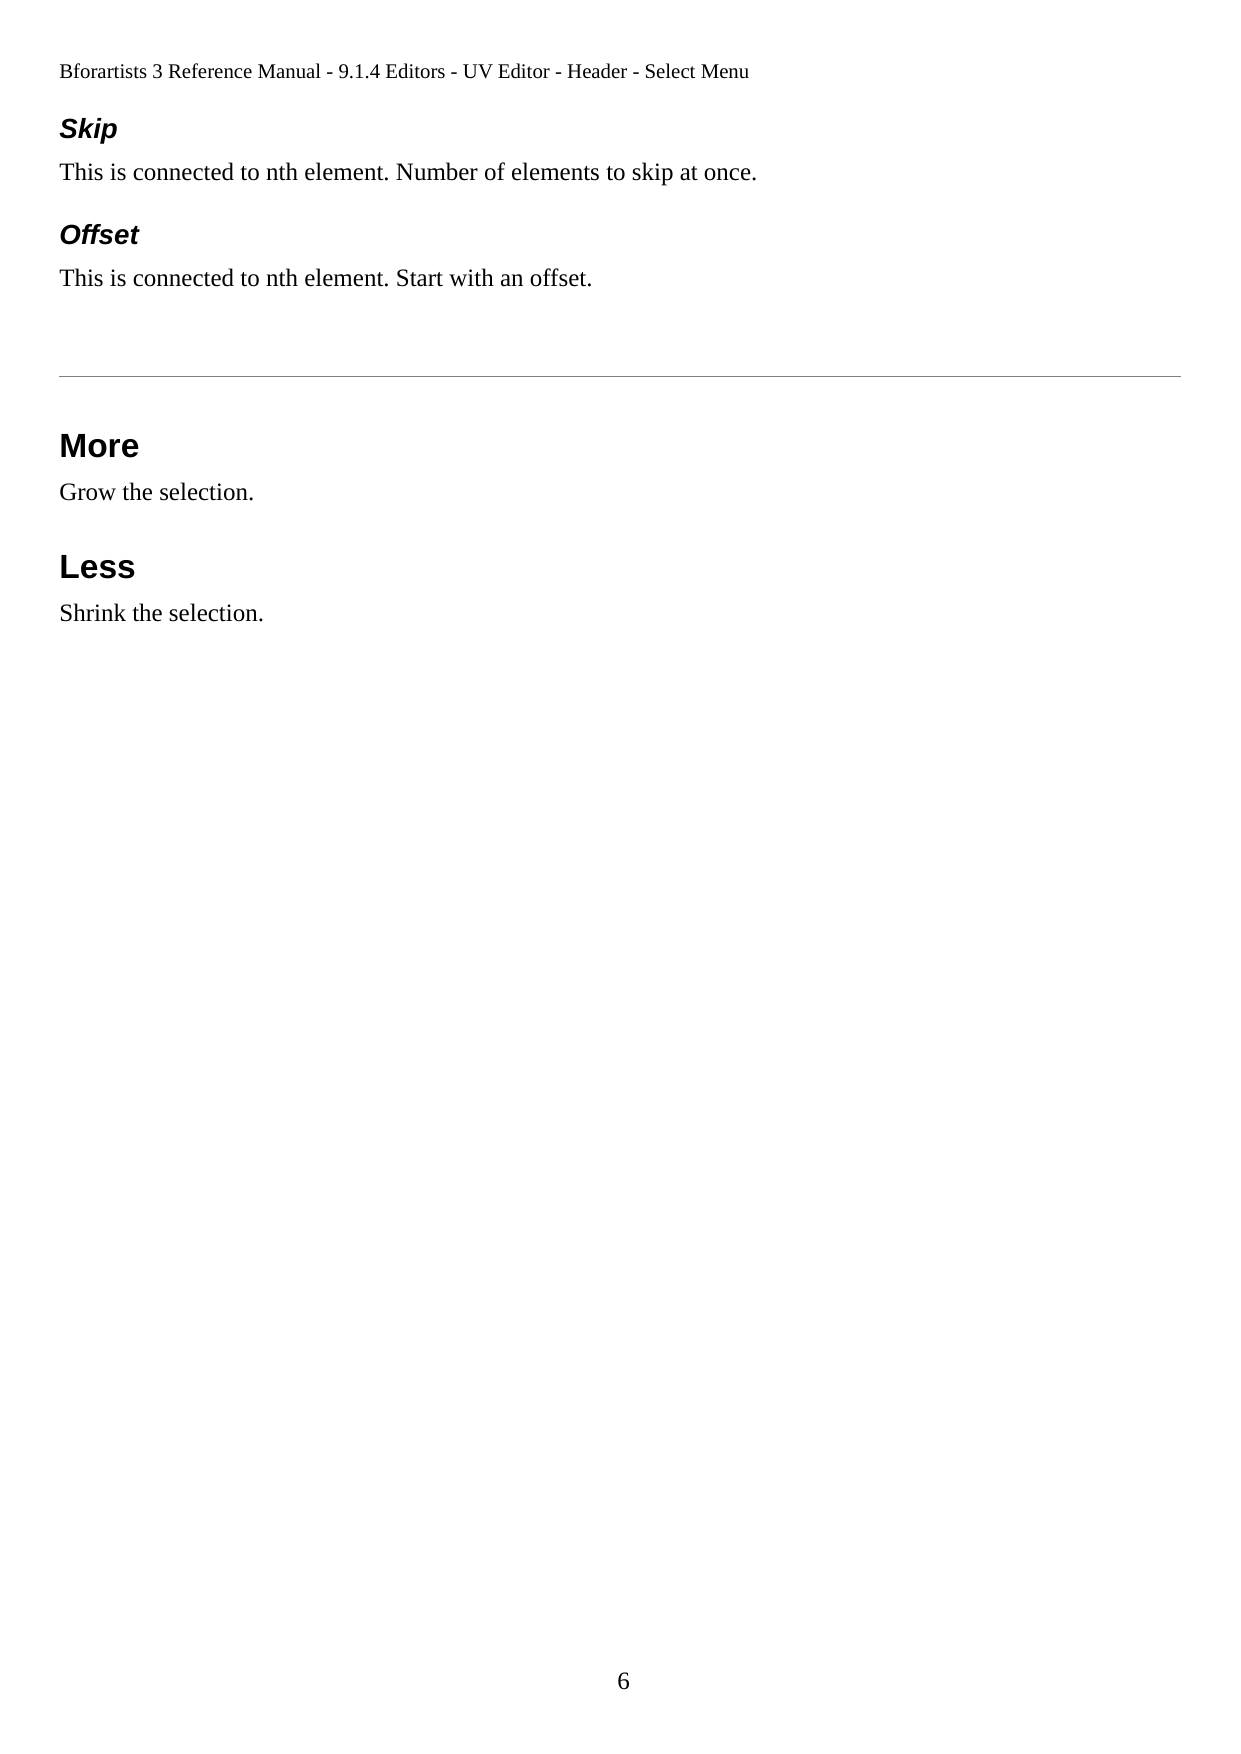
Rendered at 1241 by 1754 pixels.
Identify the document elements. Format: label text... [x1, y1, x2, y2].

text This is connected to nth element. Start with an offset. [59, 263, 1181, 292]
subtitle Skip [59, 113, 1181, 144]
subtitle Less [59, 547, 1181, 586]
text Shrink the selection. [59, 598, 1181, 627]
text Grow the selection. [59, 477, 1181, 506]
text This is connected to nth element. Number of elements to skip at once. [59, 157, 1181, 186]
subtitle Offset [59, 218, 1181, 250]
subtitle More [59, 426, 1181, 465]
